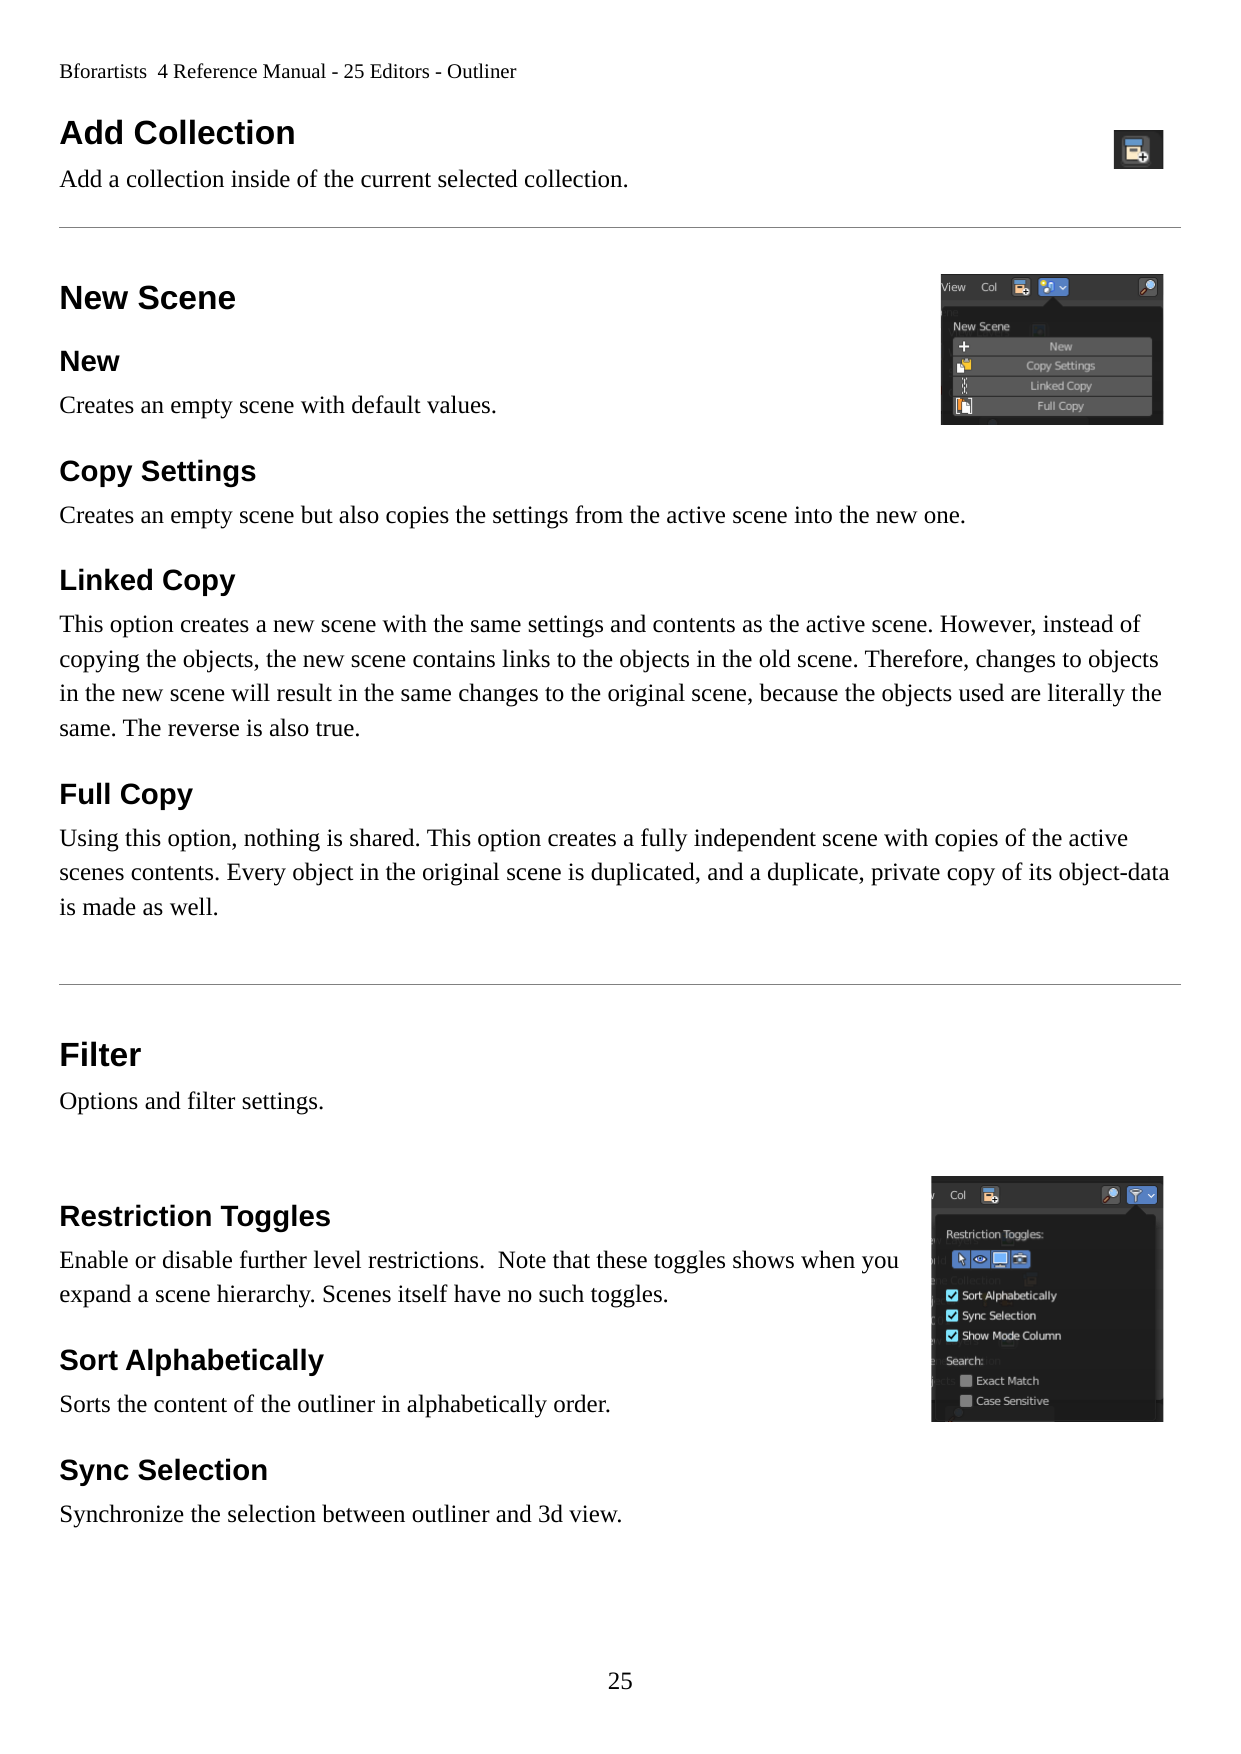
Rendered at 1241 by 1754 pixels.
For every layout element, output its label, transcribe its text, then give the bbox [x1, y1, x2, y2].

picture [931, 1176, 1164, 1422]
subtitle New Scene [59, 278, 940, 316]
subtitle Copy Settings [59, 453, 1181, 487]
subtitle [1164, 343, 1181, 377]
text Sorts the content of the outliner in alphabetically order. [59, 1389, 931, 1418]
subtitle Linked Copy [59, 563, 1181, 597]
picture [1113, 130, 1164, 169]
text Creates an empty scene with default values. [59, 390, 940, 418]
text Options and filter settings. [59, 1086, 1181, 1114]
text Add a collection inside of the current selected collection. [59, 164, 1181, 192]
text Creates an empty scene but also copies the settings from the active scene into the new one. [59, 500, 1181, 528]
subtitle Sync Selection [59, 1453, 1181, 1487]
subtitle Filter [59, 1035, 1181, 1073]
text Using this option, nothing is shared. This option creates a fully independent scene with copies of the active scenes contents. Every object in the original scene is duplicated, and a duplicate, private copy of its object-data is made as well. [59, 823, 1181, 921]
text Enable or disable further level restrictions. Note that these toggles shows when you expand a scene hierarchy. Scenes itself have no such toggles. [59, 1245, 931, 1308]
subtitle Full Copy [59, 777, 1181, 810]
subtitle [1164, 1343, 1181, 1377]
subtitle [1164, 278, 1181, 316]
subtitle New [59, 343, 940, 377]
subtitle Sort Alphabetically [59, 1343, 931, 1377]
subtitle Add Collection [59, 113, 1181, 151]
picture [940, 274, 1164, 425]
text This option creates a new scene with the same settings and contents as the active scene. However, instead of copying the objects, the new scene contains links to the objects in the old scene. Therefore, changes to objects in the new scene will result in the same changes to the original scene, because the objects used are literally the same. The reverse is also true. [59, 609, 1181, 742]
subtitle Restriction Toggles [59, 1198, 931, 1232]
text Synchronize the selection between outliner and 3d view. [59, 1499, 1181, 1528]
subtitle [1164, 1198, 1181, 1232]
